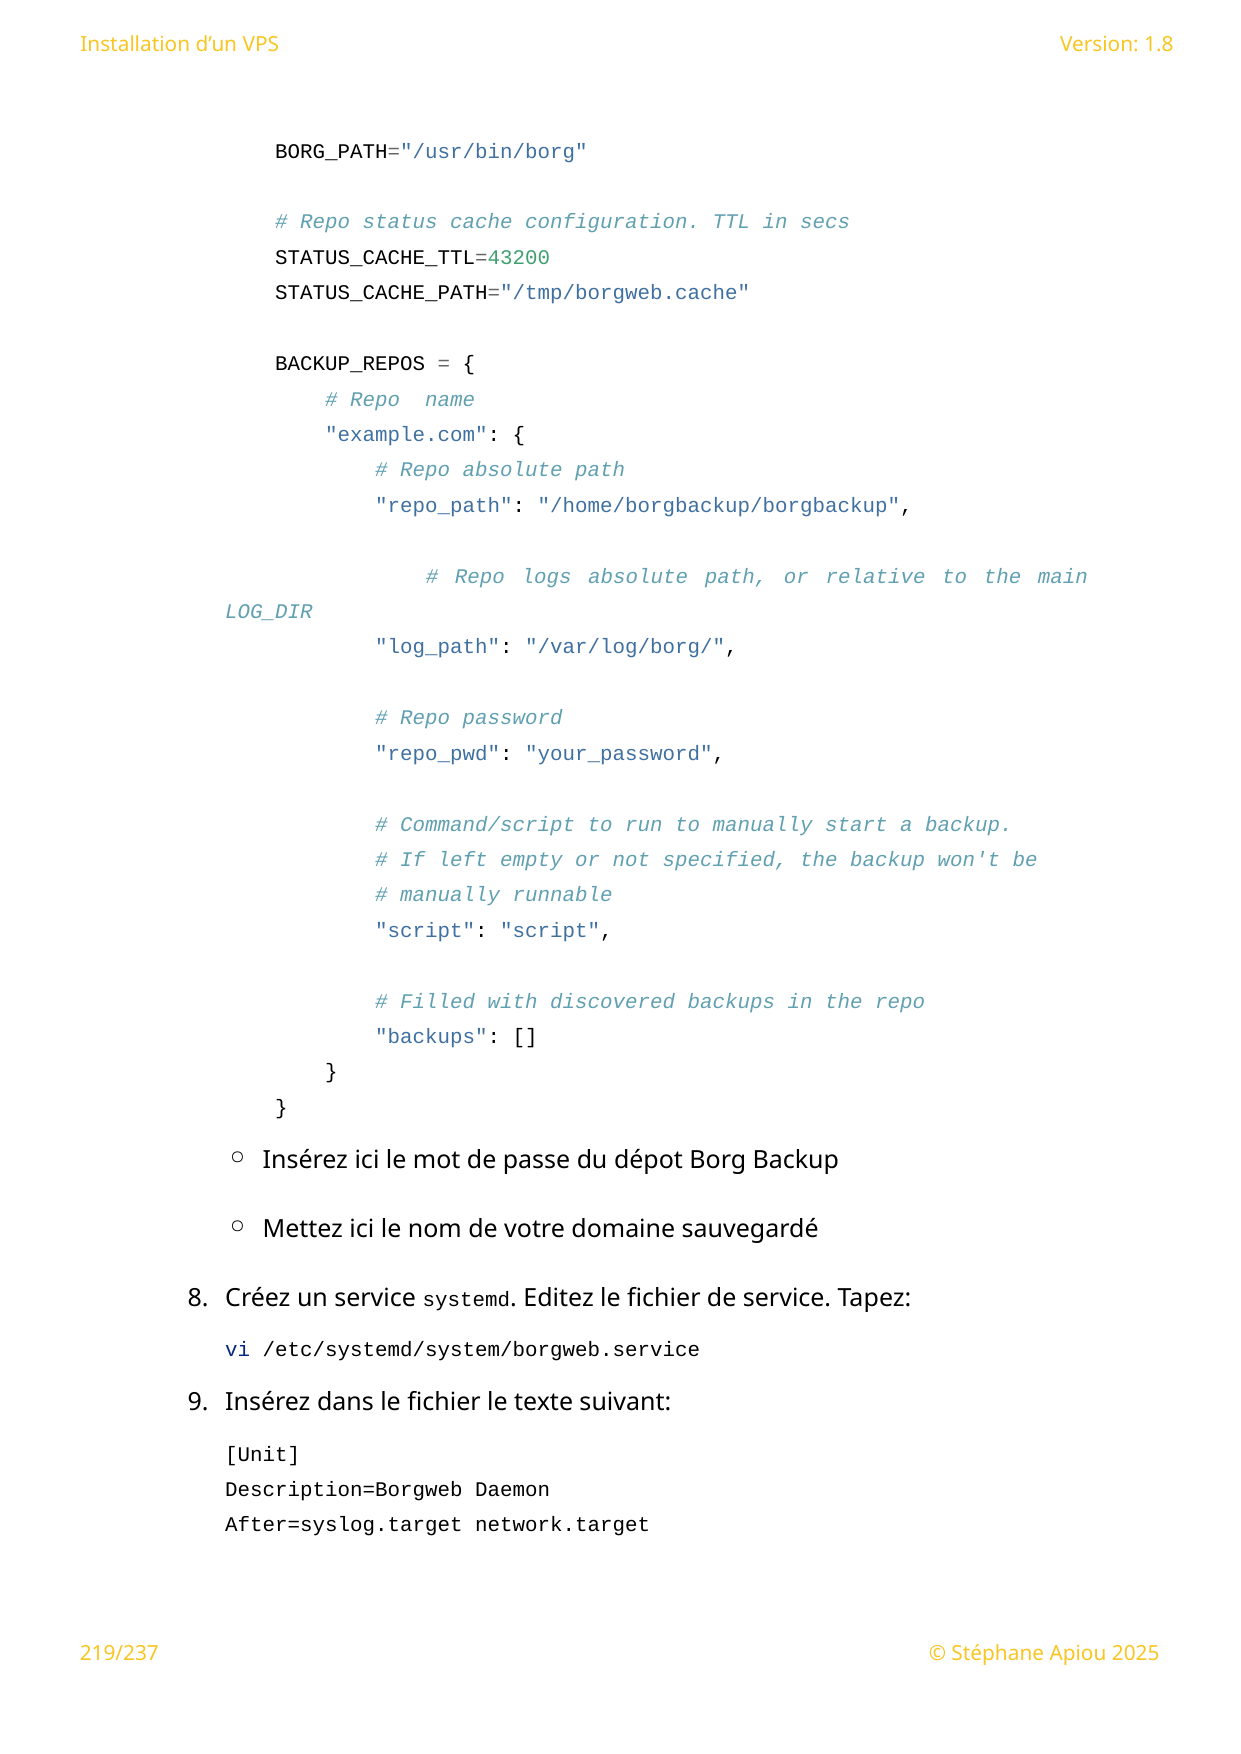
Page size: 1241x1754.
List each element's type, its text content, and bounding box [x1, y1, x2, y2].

list "example.com": { [187, 424, 1090, 448]
list # Command/script to run to manually start a backup. [187, 814, 1090, 837]
list "log_path": "/var/log/borg/", [187, 637, 1090, 660]
list # Repo password [187, 707, 1090, 731]
list # If left empty or not specified, the backup won't be [187, 849, 1090, 873]
list Insérez ici le mot de passe du dépot Borg Backup [225, 1141, 1090, 1175]
list "script": "script", [187, 920, 1090, 943]
list After=syslog.target network.target [187, 1514, 1090, 1538]
list Description=Borgweb Daemon [187, 1479, 1090, 1503]
list "repo_pwd": "your_password", [187, 743, 1090, 766]
list "repo_path": "/home/borgbackup/borgbackup", [187, 495, 1090, 518]
list Mettez ici le nom de votre domaine sauvegardé [225, 1210, 1090, 1244]
list } [187, 1062, 1090, 1085]
list Insérez dans le fichier le texte suivant: [187, 1384, 1090, 1418]
list [Unit] [187, 1444, 1090, 1467]
list STATUS_CACHE_PATH="/tmp/borgweb.cache" [187, 282, 1090, 306]
list # manually runnable [187, 884, 1090, 908]
list } [187, 1097, 1090, 1121]
list # Repo absolute path [187, 459, 1090, 483]
list vi /etc/systemd/system/borgweb.service [187, 1339, 1090, 1363]
list BORG_PATH="/usr/bin/borg" [187, 141, 1090, 164]
list "backups": [] [187, 1026, 1090, 1050]
list # Filled with discovered backups in the repo [187, 991, 1090, 1014]
list # Repo logs absolute path, or relative to the main LOG_DIR [187, 566, 1090, 625]
list # Repo status cache configuration. TTL in secs [187, 212, 1090, 235]
list STATUS_CACHE_TTL=43200 [187, 247, 1090, 271]
list Créez un service systemd. Editez le fichier de service. Tapez: [187, 1279, 1090, 1313]
list BACKUP_REPOS = { [187, 353, 1090, 377]
list # Repo name [187, 389, 1090, 412]
